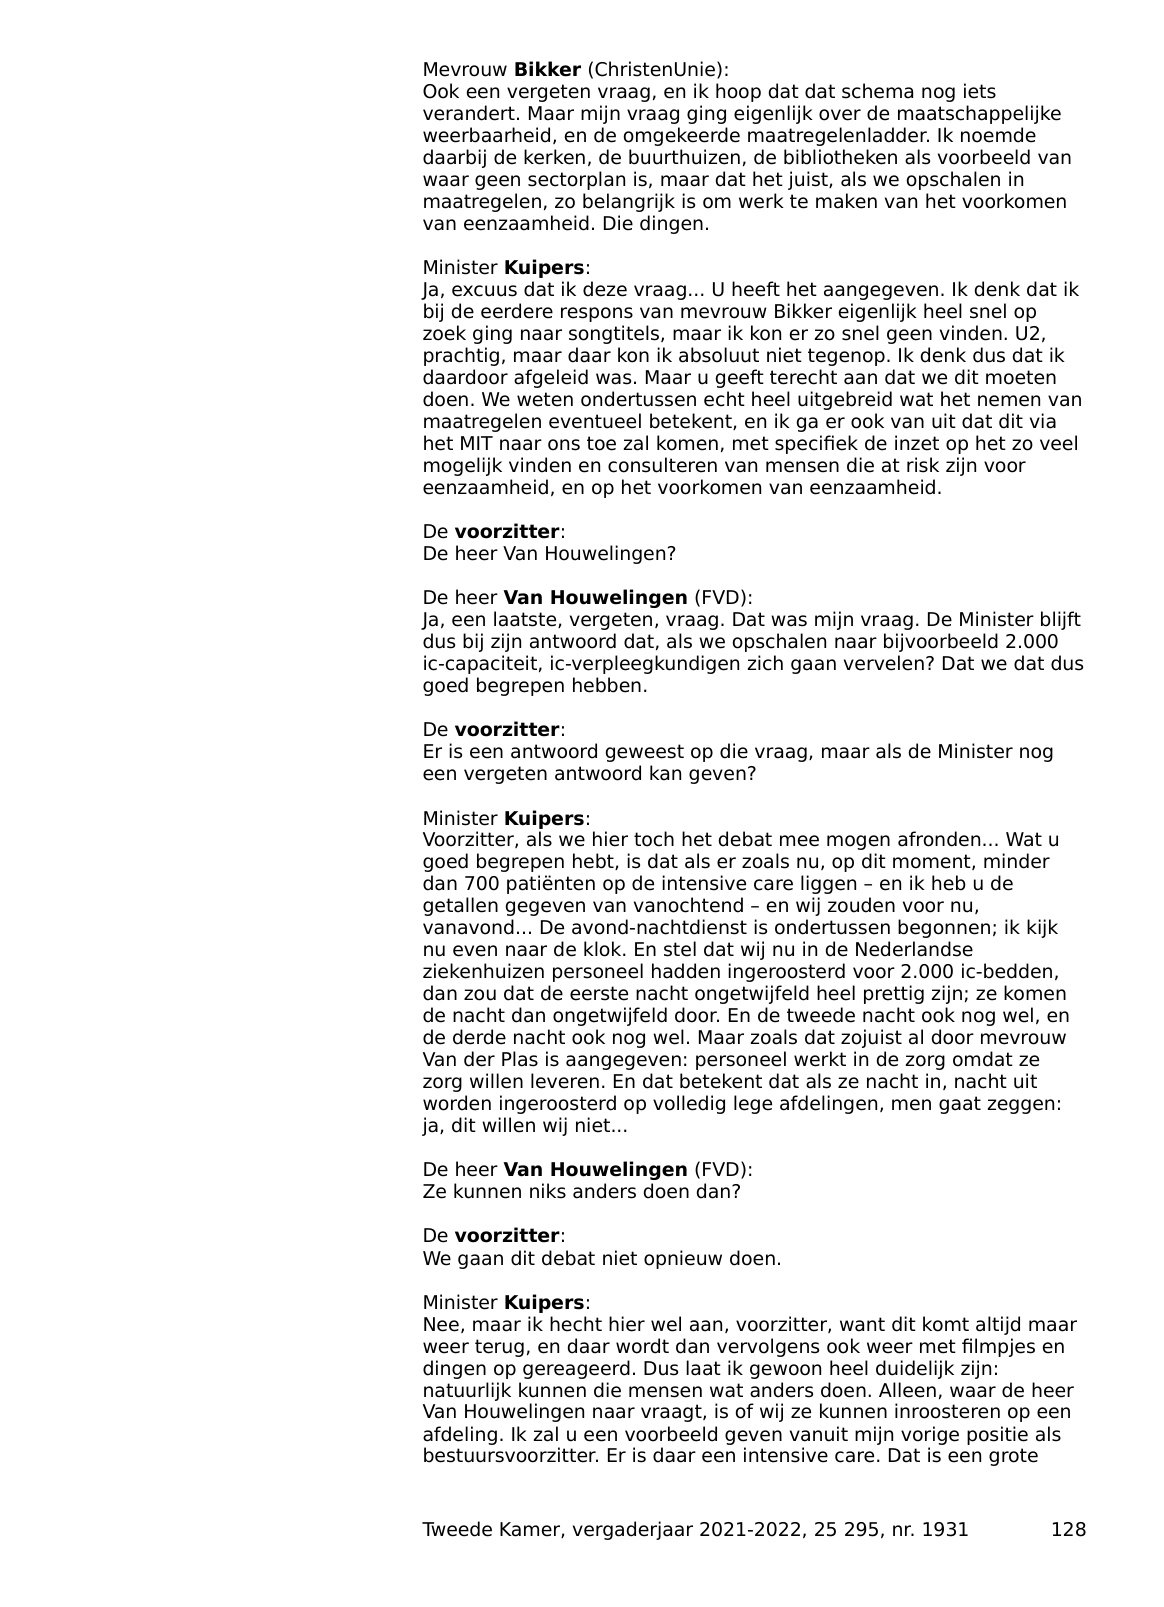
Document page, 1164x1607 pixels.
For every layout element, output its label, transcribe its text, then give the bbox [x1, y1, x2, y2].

text Ja, excuus dat ik deze vraag... U heeft het aangegeven. Ik denk dat ik bij de eerdere respons van mevrouw Bikker eigenlijk heel snel op zoek ging naar songtitels, maar ik kon er zo snel geen vinden. U2, prachtig, maar daar kon ik absoluut niet tegenop. Ik denk dus dat ik daardoor afgeleid was. Maar u geeft terecht aan dat we dit moeten doen. We weten ondertussen echt heel uitgebreid wat het nemen van maatregelen eventueel betekent, en ik ga er ook van uit dat dit via het MIT naar ons toe zal komen, met specifiek de inzet op het zo veel mogelijk vinden en consulteren van mensen die at risk zijn voor eenzaamheid, en op het voorkomen van eenzaamheid. [422, 279, 1087, 499]
text Voorzitter, als we hier toch het debat mee mogen afronden... Wat u goed begrepen hebt, is dat als er zoals nu, op dit moment, minder dan 700 patiënten op de intensive care liggen – en ik heb u de getallen gegeven van vanochtend – en wij zouden voor nu, vanavond... De avond-nachtdienst is ondertussen begonnen; ik kijk nu even naar de klok. En stel dat wij nu in de Nederlandse ziekenhuizen personeel hadden ingeroosterd voor 2.000 ic-bedden, dan zou dat de eerste nacht ongetwijfeld heel prettig zijn; ze komen de nacht dan ongetwijfeld door. En de tweede nacht ook nog wel, en de derde nacht ook nog wel. Maar zoals dat zojuist al door mevrouw Van der Plas is aangegeven: personeel werkt in de zorg omdat ze zorg willen leveren. En dat betekent dat als ze nacht in, nacht uit worden ingeroosterd op volledig lege afdelingen, men gaat zeggen: ja, dit willen wij niet... [422, 829, 1087, 1137]
text Ook een vergeten vraag, en ik hoop dat dat schema nog iets verandert. Maar mijn vraag ging eigenlijk over de maatschappelijke weerbaarheid, en de omgekeerde maatregelenladder. Ik noemde daarbij de kerken, de buurthuizen, de bibliotheken als voorbeeld van waar geen sectorplan is, maar dat het juist, als we opschalen in maatregelen, zo belangrijk is om werk te maken van het voorkomen van eenzaamheid. Die dingen. [422, 81, 1087, 235]
text Ja, een laatste, vergeten, vraag. Dat was mijn vraag. De Minister blijft dus bij zijn antwoord dat, als we opschalen naar bijvoorbeeld 2.000 ic-capaciteit, ic-verpleegkundigen zich gaan vervelen? Dat we dat dus goed begrepen hebben. [422, 609, 1087, 697]
text Ze kunnen niks anders doen dan? [422, 1181, 1087, 1203]
text De heer Van Houwelingen? [422, 543, 1087, 565]
text Mevrouw Bikker (ChristenUnie): [422, 59, 1087, 81]
text Minister Kuipers: [422, 1292, 1087, 1313]
text Nee, maar ik hecht hier wel aan, voorzitter, want dit komt altijd maar weer terug, en daar wordt dan vervolgens ook weer met filmpjes en dingen op gereageerd. Dus laat ik gewoon heel duidelijk zijn: natuurlijk kunnen die mensen wat anders doen. Alleen, waar de heer Van Houwelingen naar vraagt, is of wij ze kunnen inroosteren op een afdeling. Ik zal u een voorbeeld geven vanuit mijn vorige positie als bestuursvoorzitter. Er is daar een intensive care. Dat is een grote [422, 1313, 1087, 1467]
text Er is een antwoord geweest op die vraag, maar als de Minister nog een vergeten antwoord kan geven? [422, 741, 1087, 785]
text De heer Van Houwelingen (FVD): [422, 587, 1087, 609]
text De voorzitter: [422, 521, 1087, 543]
text Minister Kuipers: [422, 257, 1087, 279]
text Minister Kuipers: [422, 807, 1087, 829]
text De heer Van Houwelingen (FVD): [422, 1159, 1087, 1181]
text De voorzitter: [422, 1225, 1087, 1247]
text De voorzitter: [422, 719, 1087, 741]
text We gaan dit debat niet opnieuw doen. [422, 1247, 1087, 1269]
